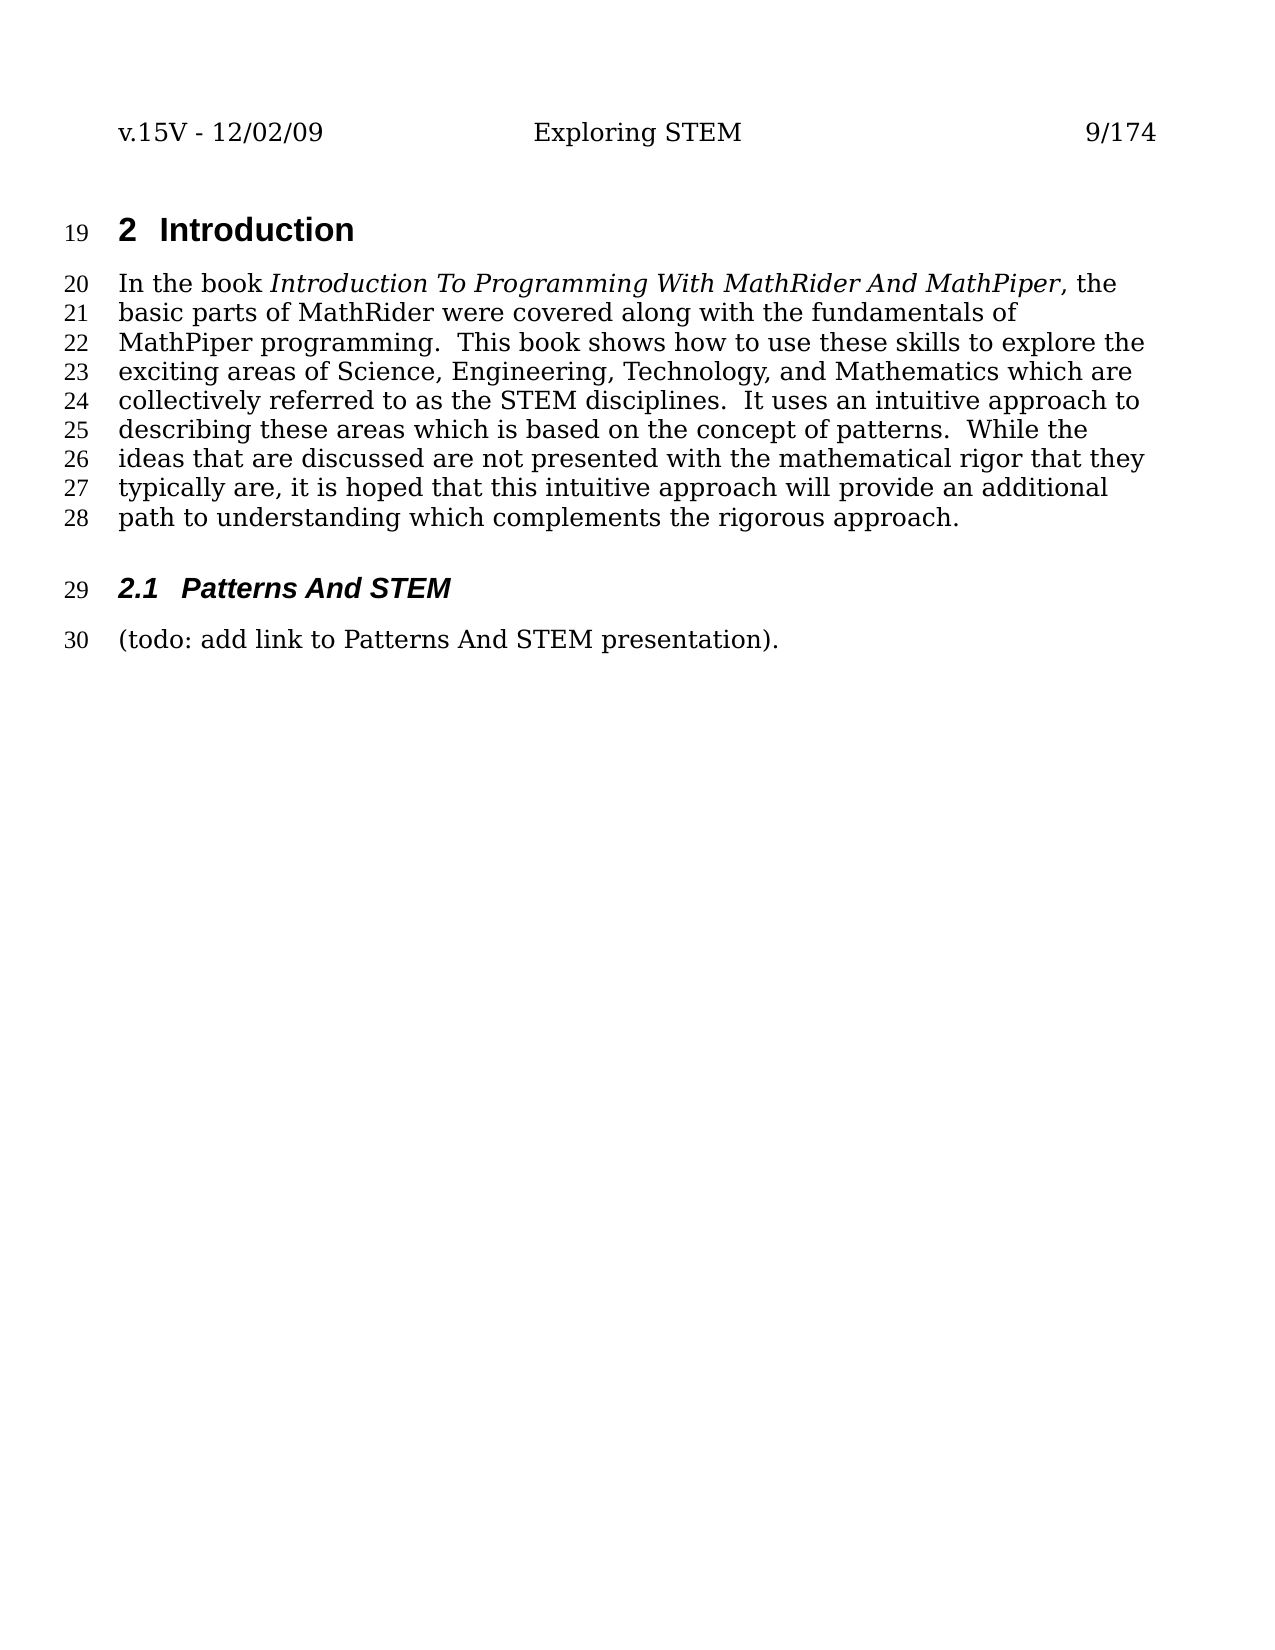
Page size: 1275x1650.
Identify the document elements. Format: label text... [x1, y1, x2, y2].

text In the book Introduction To Programming With MathRider And MathPiper, the basic parts of MathRider were covered along with the fundamentals of MathPiper programming. This book shows how to use these skills to explore the exciting areas of Science, Engineering, Technology, and Mathematics which are collectively referred to as the STEM disciplines. It uses an intuitive approach to describing these areas which is based on the concept of patterns. While the ideas that are discussed are not presented with the mathematical rigor that they typically are, it is hoped that this intuitive approach will provide an additional path to understanding which complements the rigorous approach. [118, 269, 1157, 532]
text (todo: add link to Patterns And STEM presentation). [118, 625, 1157, 654]
subtitle Introduction [118, 210, 1157, 248]
subtitle Patterns And STEM [118, 571, 1157, 604]
